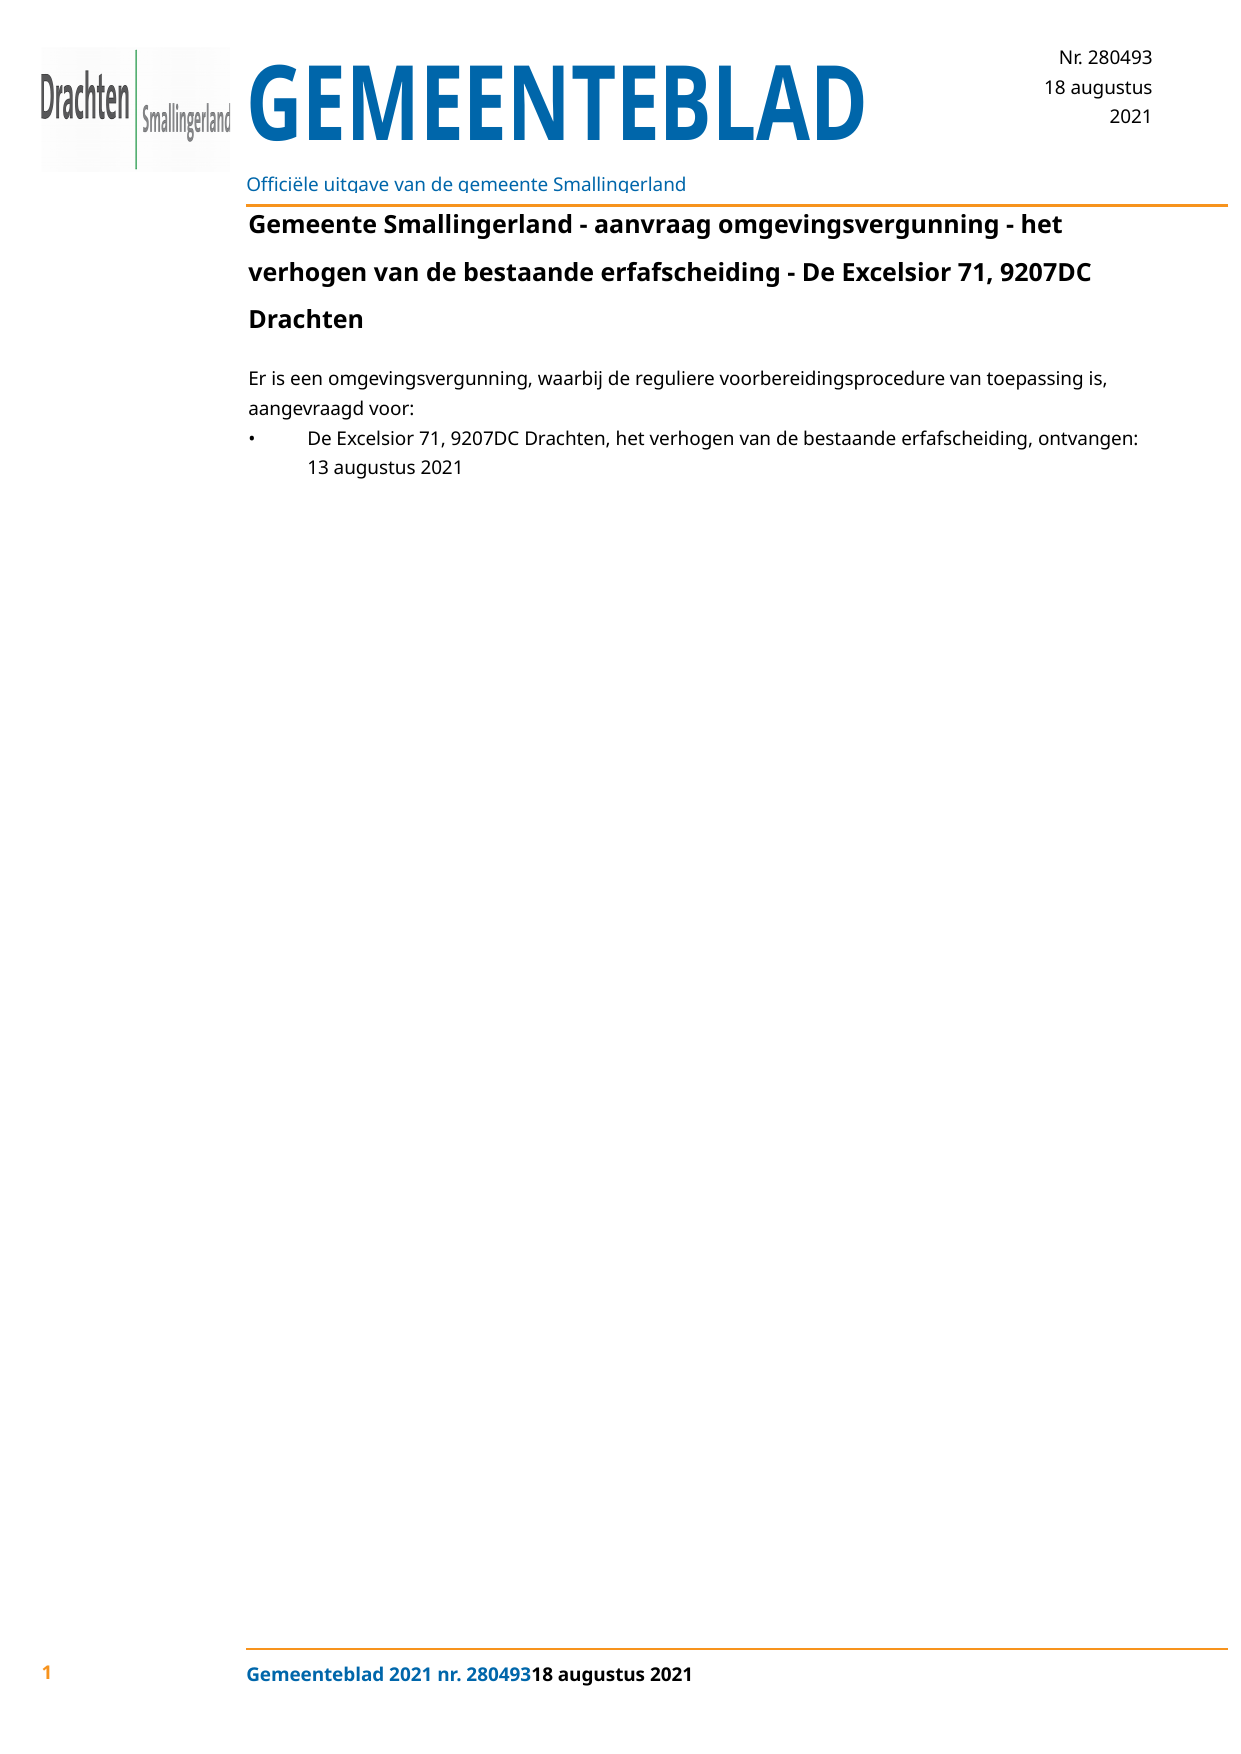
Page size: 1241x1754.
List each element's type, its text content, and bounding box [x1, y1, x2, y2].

list De Excelsior 71, 9207DC Drachten, het verhogen van de bestaande erfafscheiding, ontvangen: 13 augustus 2021 [248, 425, 1152, 480]
picture [41, 47, 231, 172]
text Er is een omgevingsvergunning, waarbij de reguliere voorbereidingsprocedure van toepassing is, aangevraagd voor: [248, 366, 1152, 421]
text Gemeente Smallingerland - aanvraag omgevingsvergunning - het verhogen van de bestaande erfafscheiding - De Excelsior 71, 9207DC Drachten [248, 207, 1152, 336]
